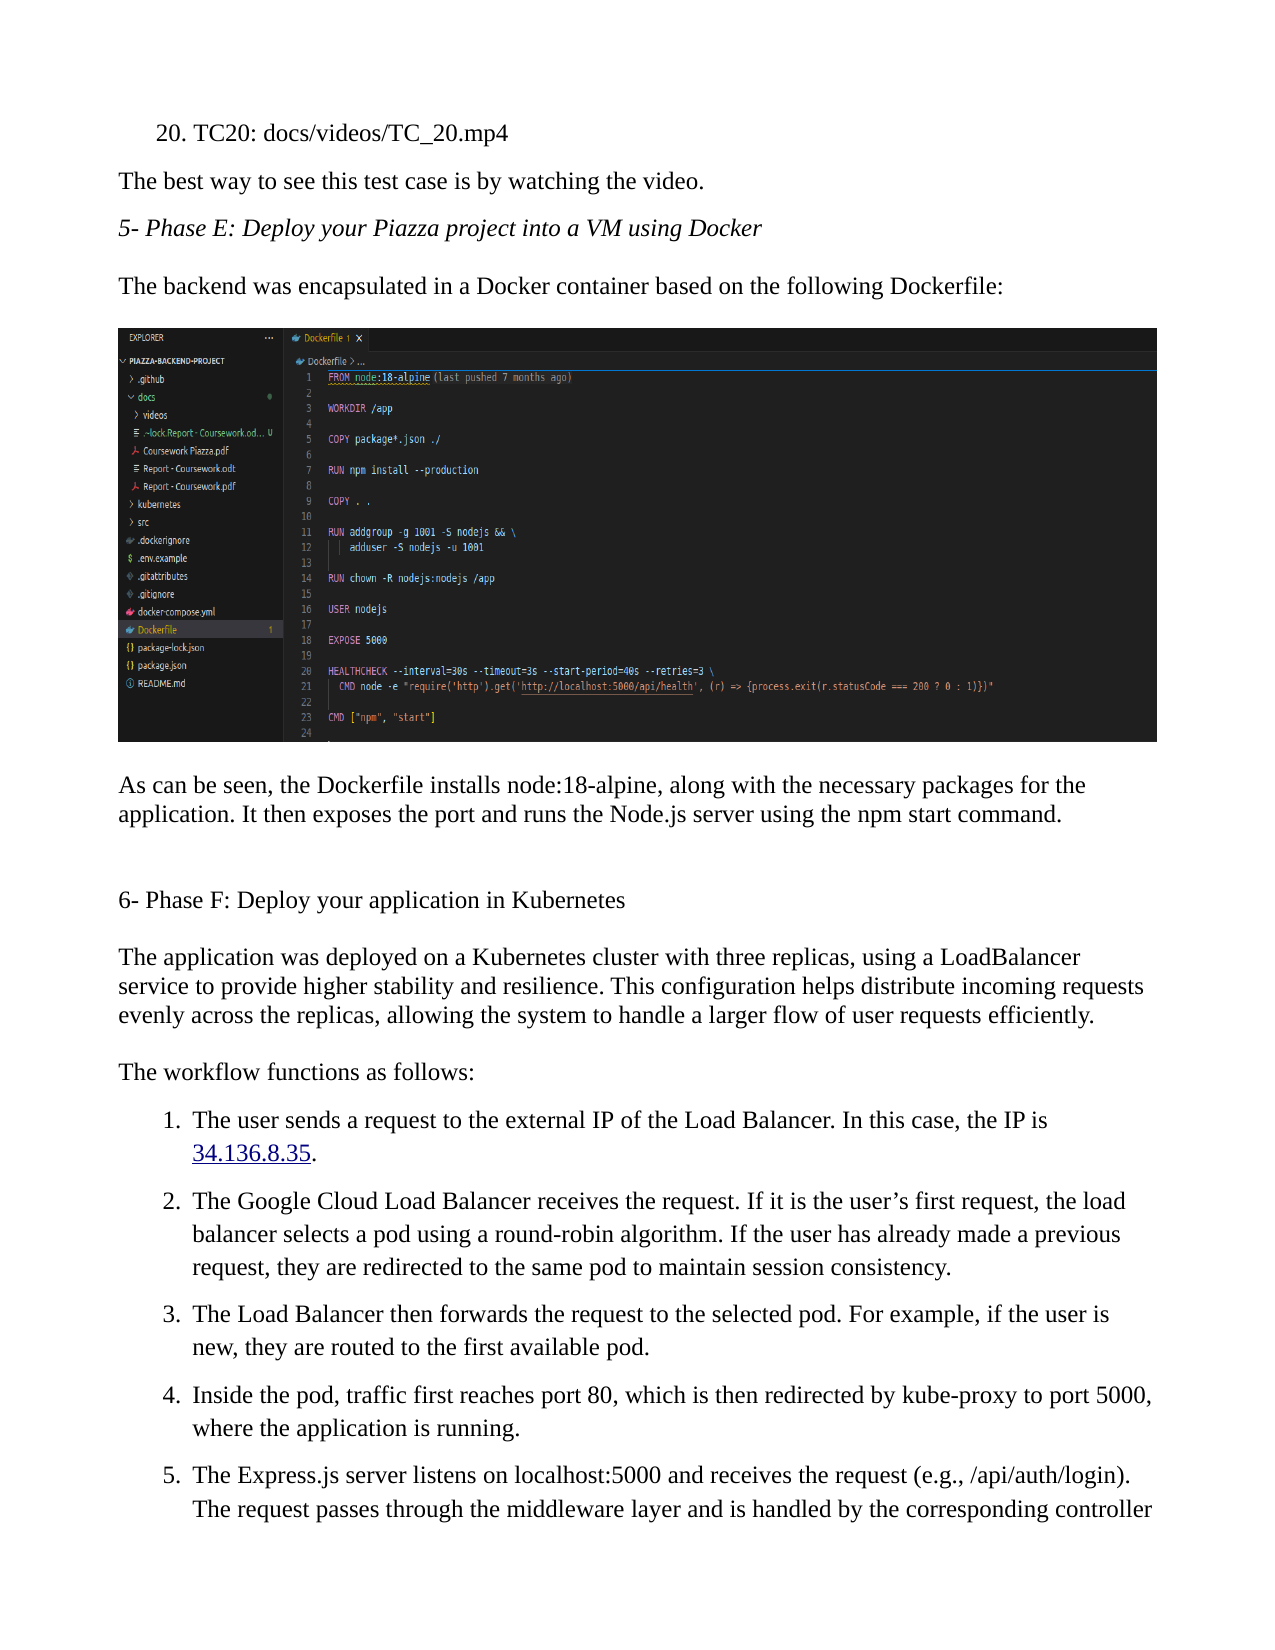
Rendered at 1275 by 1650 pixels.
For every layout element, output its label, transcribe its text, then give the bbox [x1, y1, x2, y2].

text 5- Phase E: Deploy your Piazza project into a VM using Docker [118, 213, 1157, 242]
text The application was deployed on a Kubernetes cluster with three replicas, using a LoadBalancer service to provide higher stability and resilience. This configuration helps distribute incoming requests evenly across the replicas, allowing the system to handle a larger flow of user requests efficiently. [118, 942, 1157, 1029]
list Inside the pod, traffic first reaches port 80, which is then redirected by kube-proxy to port 5000, where the application is running. [162, 1380, 1157, 1442]
list The user sends a request to the external IP of the Load Balancer. In this case, the IP is 34.136.8.35. [162, 1105, 1157, 1167]
text The workflow functions as follows: [118, 1057, 1157, 1086]
list TC20: docs/videos/TC_20.mp4 [156, 118, 1157, 147]
list The Load Balancer then forwards the request to the selected pod. For example, if the user is new, they are routed to the first available pod. [162, 1299, 1157, 1361]
text 6- Phase F: Deploy your application in Kubernetes [118, 885, 1157, 914]
picture [118, 328, 1157, 742]
list The Express.js server listens on localhost:5000 and receives the request (e.g., /api/auth/login). The request passes through the middleware layer and is handled by the corresponding controller [162, 1461, 1157, 1522]
text The best way to see this test case is by watching the video. [118, 166, 1157, 194]
list The Google Cloud Load Balancer receives the request. If it is the user’s first request, the load balancer selects a pod using a round-robin algorithm. If the user has already made a previous request, they are redirected to the same pod to maintain session consistency. [162, 1186, 1157, 1281]
text The backend was encapsulated in a Docker container based on the following Dockerfile: [118, 271, 1157, 299]
text As can be seen, the Dockerfile installs node:18-alpine, along with the necessary packages for the application. It then exposes the port and runs the Node.js server using the npm start command. [118, 770, 1157, 827]
